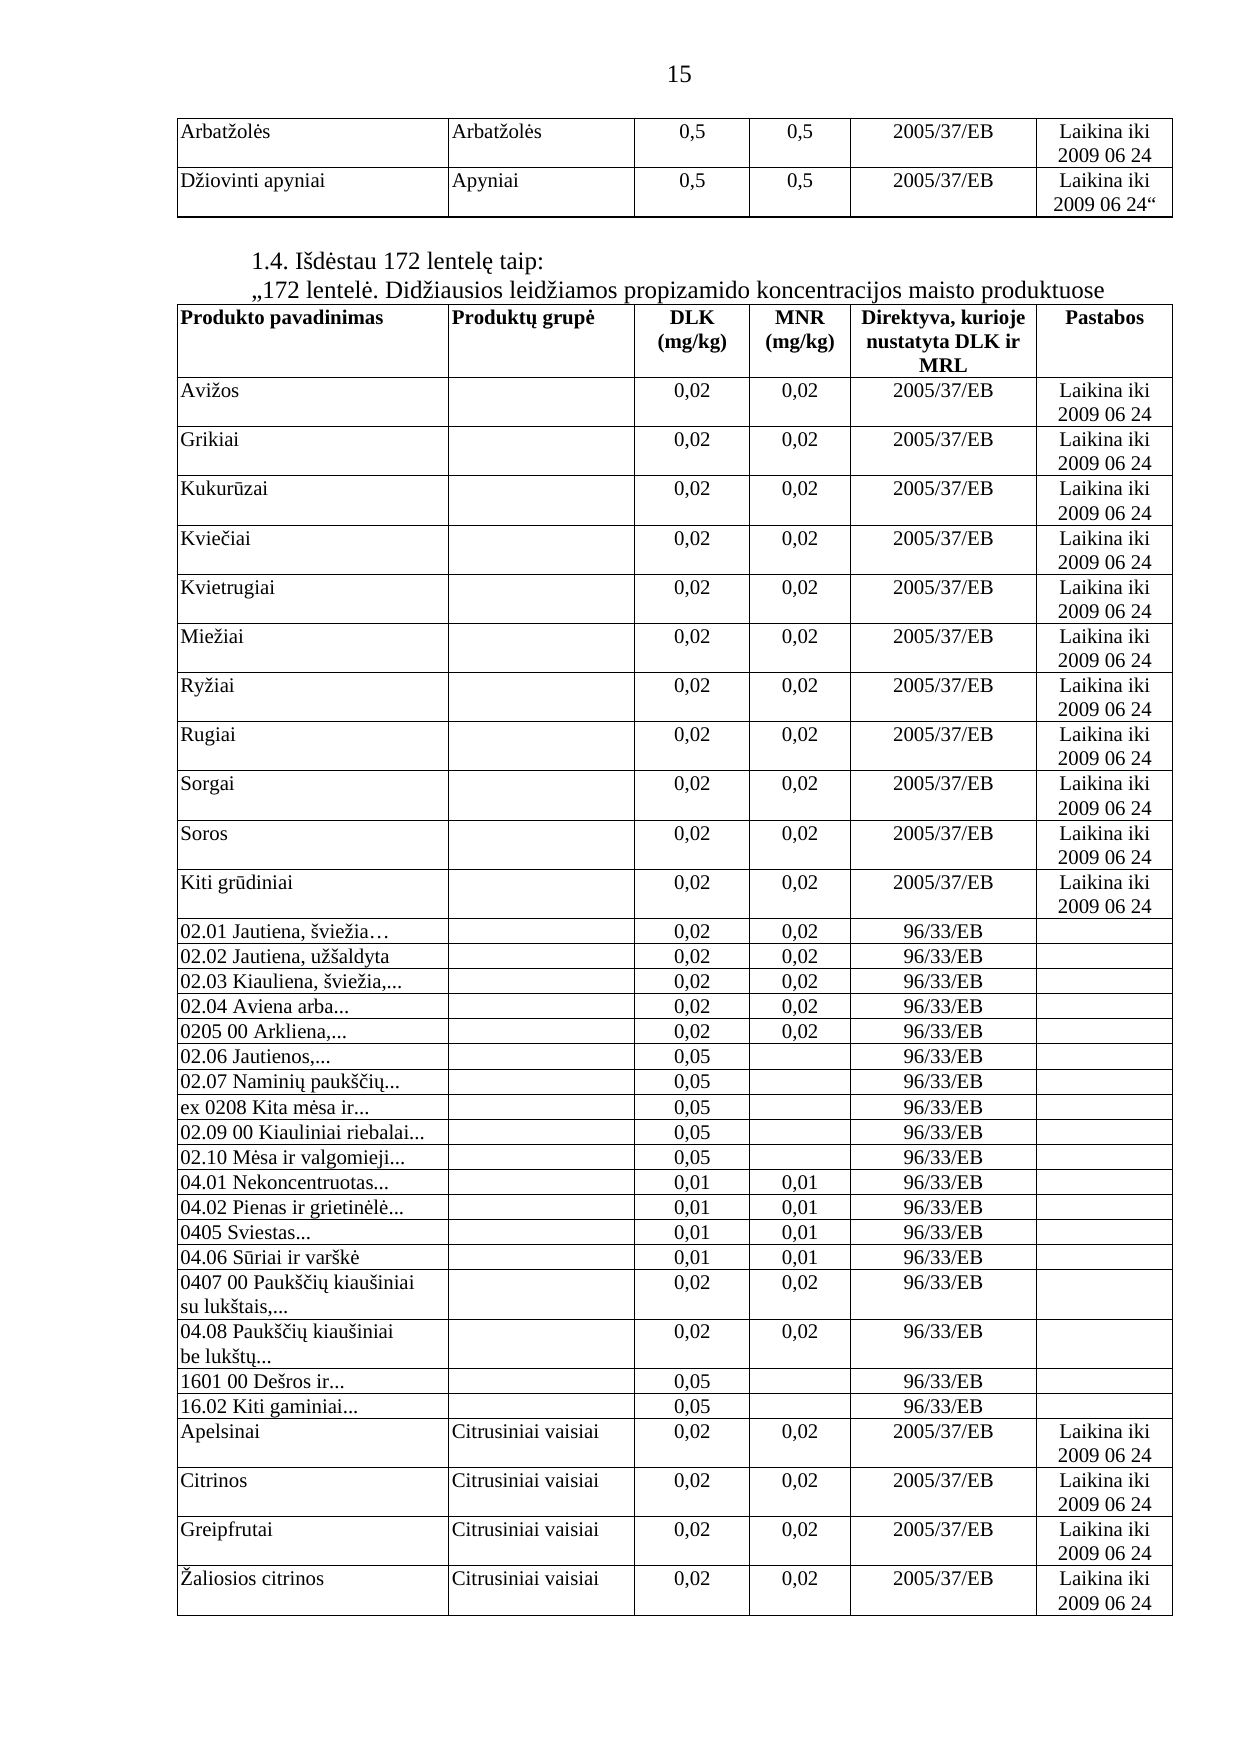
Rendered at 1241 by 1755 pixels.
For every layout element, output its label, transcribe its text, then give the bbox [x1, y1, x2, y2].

table_cell 0,02 [750, 624, 850, 672]
table_cell [449, 919, 634, 943]
table_cell 02.09 00 Kiauliniai riebalai... [178, 1120, 448, 1144]
table_cell [449, 526, 634, 574]
table_cell 0,02 [635, 1019, 749, 1043]
table_cell 2005/37/EB [851, 1419, 1036, 1467]
table_cell [449, 722, 634, 770]
table_cell 0,02 [750, 427, 850, 475]
table_cell 2005/37/EB [851, 722, 1036, 770]
table_cell 2005/37/EB [851, 673, 1036, 721]
table_header MNR (mg/kg) [750, 305, 850, 377]
table_cell [449, 1170, 634, 1194]
table_cell 0,01 [750, 1220, 850, 1244]
table_cell 0,02 [750, 919, 850, 943]
table_cell [449, 1145, 634, 1169]
table_cell Apyniai [449, 168, 634, 216]
table_cell 0,5 [750, 119, 850, 167]
table_cell [449, 427, 634, 475]
table_cell 0,02 [635, 1517, 749, 1565]
table_cell [449, 994, 634, 1018]
table_cell ex 0208 Kita mėsa ir... [178, 1095, 448, 1119]
table_cell Greipfrutai [178, 1517, 448, 1565]
table_cell Laikina iki 2009 06 24 [1037, 1468, 1172, 1516]
table_cell 96/33/EB [851, 1170, 1036, 1194]
table_cell Miežiai [178, 624, 448, 672]
table_cell 0,02 [750, 1566, 850, 1614]
table_cell [449, 1044, 634, 1068]
table_cell Laikina iki 2009 06 24 [1037, 771, 1172, 819]
table_cell [750, 1070, 850, 1093]
table_cell 0,05 [635, 1145, 749, 1169]
table_cell 2005/37/EB [851, 821, 1036, 869]
table_cell 0,02 [750, 771, 850, 819]
table_cell Kvietrugiai [178, 575, 448, 623]
table_cell 0,01 [635, 1245, 749, 1269]
table_cell 0,01 [635, 1170, 749, 1194]
table_header Produkto pavadinimas [178, 305, 448, 377]
table_cell Soros [178, 821, 448, 869]
table_cell 0,05 [635, 1044, 749, 1068]
table_cell Laikina iki 2009 06 24 [1037, 870, 1172, 918]
table_cell Laikina iki 2009 06 24 [1037, 526, 1172, 574]
table_cell [449, 624, 634, 672]
table_cell 0,02 [635, 919, 749, 943]
table_cell [449, 944, 634, 968]
table_cell 04.02 Pienas ir grietinėlė... [178, 1195, 448, 1219]
table_cell 04.06 Sūriai ir varškė [178, 1245, 448, 1269]
table_cell 0,05 [635, 1095, 749, 1119]
table_cell [1037, 944, 1172, 968]
table_cell [1037, 1070, 1172, 1093]
table_cell [1037, 919, 1172, 943]
table_cell Arbatžolės [449, 119, 634, 167]
table_cell [449, 821, 634, 869]
table_cell 0,02 [750, 1270, 850, 1318]
table_cell [449, 1195, 634, 1219]
table_cell 0,02 [750, 575, 850, 623]
table_cell [449, 1320, 634, 1368]
table_cell 02.07 Naminių paukščių... [178, 1070, 448, 1093]
table_cell 0,02 [750, 378, 850, 426]
table_cell 2005/37/EB [851, 427, 1036, 475]
table_header Pastabos [1037, 305, 1172, 377]
table_cell [1037, 994, 1172, 1018]
table_cell 96/33/EB [851, 1120, 1036, 1144]
table_cell [449, 1019, 634, 1043]
table_cell 02.01 Jautiena, šviežia… [178, 919, 448, 943]
table_cell [1037, 1270, 1172, 1318]
table_cell [1037, 1220, 1172, 1244]
table_cell 0,02 [750, 994, 850, 1018]
table_cell 0,02 [750, 673, 850, 721]
table_cell [1037, 1369, 1172, 1393]
table_cell 0,02 [750, 1517, 850, 1565]
table_cell [449, 1369, 634, 1393]
table_header DLK (mg/kg) [635, 305, 749, 377]
table_cell Sorgai [178, 771, 448, 819]
table_cell [449, 476, 634, 524]
table_cell [1037, 1170, 1172, 1194]
table_cell 96/33/EB [851, 1019, 1036, 1043]
table_cell Citrinos [178, 1468, 448, 1516]
table_cell [449, 969, 634, 993]
table_cell 96/33/EB [851, 1195, 1036, 1219]
table_cell 96/33/EB [851, 1095, 1036, 1119]
table_cell 2005/37/EB [851, 1517, 1036, 1565]
table_cell 2005/37/EB [851, 168, 1036, 216]
text 1.4. Išdėstau 172 lentelę taip: [177, 246, 1181, 275]
table_cell 0,5 [635, 119, 749, 167]
table_cell 0,01 [635, 1195, 749, 1219]
table_cell 96/33/EB [851, 1394, 1036, 1418]
table_cell Citrusiniai vaisiai [449, 1566, 634, 1614]
table_cell 0,02 [635, 1419, 749, 1467]
table_cell 2005/37/EB [851, 1566, 1036, 1614]
table_cell 02.03 Kiauliena, šviežia,... [178, 969, 448, 993]
table_cell Laikina iki 2009 06 24 [1037, 476, 1172, 524]
table_cell [449, 1095, 634, 1119]
table_cell Avižos [178, 378, 448, 426]
table_cell 0,5 [750, 168, 850, 216]
table_cell 0,02 [635, 944, 749, 968]
table_cell [750, 1044, 850, 1068]
table_cell 0,02 [750, 870, 850, 918]
table_cell 96/33/EB [851, 1369, 1036, 1393]
table_cell 04.01 Nekoncentruotas... [178, 1170, 448, 1194]
table_cell Grikiai [178, 427, 448, 475]
table_cell 96/33/EB [851, 1044, 1036, 1068]
table_cell Laikina iki 2009 06 24 [1037, 575, 1172, 623]
table_cell 0,02 [635, 821, 749, 869]
table_cell Laikina iki 2009 06 24 [1037, 624, 1172, 672]
table_cell [750, 1145, 850, 1169]
table_cell 0,05 [635, 1369, 749, 1393]
table_cell 0,02 [635, 994, 749, 1018]
table_cell 96/33/EB [851, 919, 1036, 943]
table_cell 0407 00 Paukščių kiaušiniai su lukštais,... [178, 1270, 448, 1318]
table_cell Laikina iki 2009 06 24 [1037, 673, 1172, 721]
table_cell Kviečiai [178, 526, 448, 574]
table_cell 2005/37/EB [851, 771, 1036, 819]
table_cell 0,02 [750, 526, 850, 574]
table_cell 0,02 [635, 476, 749, 524]
table_cell [1037, 1320, 1172, 1368]
table_cell Laikina iki 2009 06 24 [1037, 427, 1172, 475]
table_cell 0,02 [635, 624, 749, 672]
table_cell 0,02 [635, 870, 749, 918]
table_cell 0,05 [635, 1120, 749, 1144]
table_cell Laikina iki 2009 06 24 [1037, 378, 1172, 426]
table_header Produktų grupė [449, 305, 634, 377]
table_cell 0,02 [635, 673, 749, 721]
table_cell [750, 1095, 850, 1119]
table_cell Citrusiniai vaisiai [449, 1468, 634, 1516]
table_cell 96/33/EB [851, 1145, 1036, 1169]
table_cell Citrusiniai vaisiai [449, 1419, 634, 1467]
table_cell 2005/37/EB [851, 575, 1036, 623]
table_cell 96/33/EB [851, 994, 1036, 1018]
table_cell 0,05 [635, 1070, 749, 1093]
table_cell [449, 1120, 634, 1144]
table_cell 96/33/EB [851, 969, 1036, 993]
text „172 lentelė. Didžiausios leidžiamos propizamido koncentracijos maisto produktuose [177, 275, 1181, 304]
table_cell 96/33/EB [851, 1070, 1036, 1093]
table_cell [449, 1270, 634, 1318]
table_cell 02.10 Mėsa ir valgomieji... [178, 1145, 448, 1169]
table_cell 0,02 [750, 1468, 850, 1516]
table_cell 0,02 [635, 1566, 749, 1614]
table_cell 2005/37/EB [851, 870, 1036, 918]
table_cell Laikina iki 2009 06 24“ [1037, 168, 1172, 216]
table_cell [449, 870, 634, 918]
table_cell 0,02 [635, 969, 749, 993]
table_cell [1037, 1095, 1172, 1119]
table_cell 96/33/EB [851, 1270, 1036, 1318]
table_cell 02.06 Jautienos,... [178, 1044, 448, 1068]
table_cell Rugiai [178, 722, 448, 770]
table_cell 1601 00 Dešros ir... [178, 1369, 448, 1393]
table_cell 0,01 [750, 1195, 850, 1219]
table_cell [449, 575, 634, 623]
table_cell 0,02 [635, 427, 749, 475]
table_cell 2005/37/EB [851, 378, 1036, 426]
table_cell 0,02 [635, 526, 749, 574]
table_cell [1037, 1245, 1172, 1269]
table_cell 0,02 [750, 944, 850, 968]
table_cell 0,02 [750, 969, 850, 993]
table_cell 0,02 [635, 575, 749, 623]
table_cell 96/33/EB [851, 1220, 1036, 1244]
table_cell 96/33/EB [851, 944, 1036, 968]
table_cell [449, 378, 634, 426]
table_cell 0,02 [750, 1019, 850, 1043]
table_cell [1037, 1120, 1172, 1144]
table_cell 2005/37/EB [851, 476, 1036, 524]
table_cell 0,02 [635, 1468, 749, 1516]
table_cell [449, 1220, 634, 1244]
table_cell 0,02 [750, 476, 850, 524]
table_cell 0,02 [635, 378, 749, 426]
table_cell 2005/37/EB [851, 526, 1036, 574]
table_cell 0,02 [750, 821, 850, 869]
table_cell 0,01 [750, 1245, 850, 1269]
table_cell 0,02 [750, 1419, 850, 1467]
table_cell [449, 1245, 634, 1269]
table_cell 0,02 [635, 1320, 749, 1368]
table_cell [1037, 1044, 1172, 1068]
table_cell 2005/37/EB [851, 1468, 1036, 1516]
table_cell 2005/37/EB [851, 624, 1036, 672]
table_cell Žaliosios citrinos [178, 1566, 448, 1614]
table_cell 2005/37/EB [851, 119, 1036, 167]
table_cell [1037, 1394, 1172, 1418]
table_header Direktyva, kurioje nustatyta DLK ir MRL [851, 305, 1036, 377]
table_cell 0,01 [750, 1170, 850, 1194]
table_cell [449, 771, 634, 819]
table_cell Džiovinti apyniai [178, 168, 448, 216]
table_cell [449, 673, 634, 721]
table_cell 0,02 [635, 771, 749, 819]
table_cell Ryžiai [178, 673, 448, 721]
table_cell 0,02 [750, 722, 850, 770]
table_cell 04.08 Paukščių kiaušiniai be lukštų... [178, 1320, 448, 1368]
table_cell Laikina iki 2009 06 24 [1037, 1566, 1172, 1614]
table_cell 0405 Sviestas... [178, 1220, 448, 1244]
table_cell [1037, 1019, 1172, 1043]
table_cell [449, 1394, 634, 1418]
table_cell Citrusiniai vaisiai [449, 1517, 634, 1565]
table_cell [1037, 1195, 1172, 1219]
table_cell 0,02 [750, 1320, 850, 1368]
table_cell [1037, 1145, 1172, 1169]
table_cell 0,01 [635, 1220, 749, 1244]
table_cell [750, 1394, 850, 1418]
table_cell [750, 1120, 850, 1144]
table_cell 0205 00 Arkliena,... [178, 1019, 448, 1043]
table_cell 0,02 [635, 1270, 749, 1318]
table_cell 96/33/EB [851, 1320, 1036, 1368]
table_cell Kiti grūdiniai [178, 870, 448, 918]
table_cell [750, 1369, 850, 1393]
table_cell Arbatžolės [178, 119, 448, 167]
table_cell [1037, 969, 1172, 993]
table_cell 0,05 [635, 1394, 749, 1418]
table_cell 02.04 Aviena arba... [178, 994, 448, 1018]
table_cell 02.02 Jautiena, užšaldyta [178, 944, 448, 968]
table_cell Laikina iki 2009 06 24 [1037, 722, 1172, 770]
table_cell Laikina iki 2009 06 24 [1037, 821, 1172, 869]
table_cell 16.02 Kiti gaminiai... [178, 1394, 448, 1418]
table_cell Laikina iki 2009 06 24 [1037, 119, 1172, 167]
table_cell Laikina iki 2009 06 24 [1037, 1419, 1172, 1467]
table_cell 0,02 [635, 722, 749, 770]
table_cell Apelsinai [178, 1419, 448, 1467]
table_cell 96/33/EB [851, 1245, 1036, 1269]
table_cell [449, 1070, 634, 1093]
table_cell Kukurūzai [178, 476, 448, 524]
table_cell 0,5 [635, 168, 749, 216]
table_cell Laikina iki 2009 06 24 [1037, 1517, 1172, 1565]
